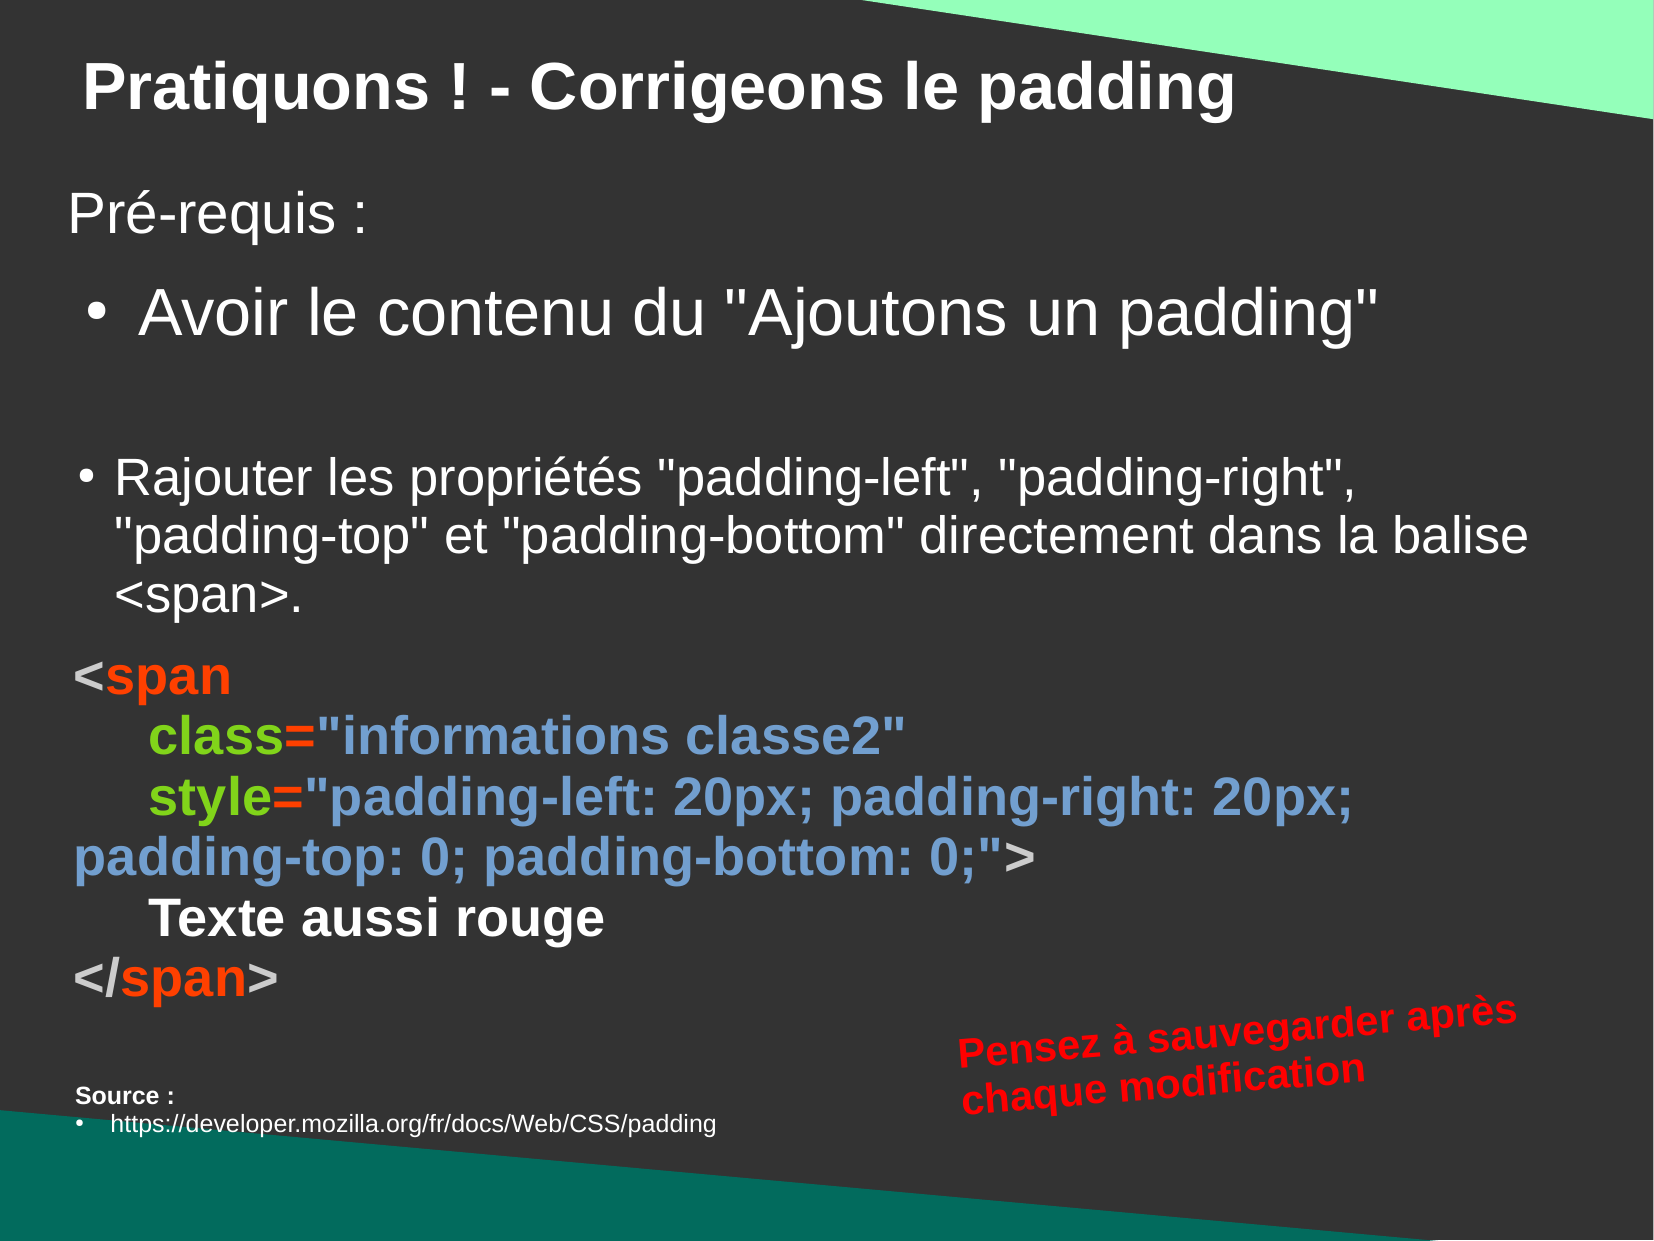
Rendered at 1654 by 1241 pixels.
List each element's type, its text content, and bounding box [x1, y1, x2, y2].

title Pratiquons ! - Corrigeons le padding [82, 49, 1571, 152]
text_box Pensez à sauvegarder après chaque modification [940, 974, 1555, 1161]
text_box <span class="informations classe2" style="padding-left: 20px; padding-right: 20px; padding-top: 0; padding-bottom: 0;"> Texte aussi rouge </span> [59, 637, 1607, 1016]
list Rajouter les propriétés "padding-left", "padding-right", "padding-top" et "padding-bottom" directement dans la balise <span>. [64, 447, 1589, 626]
list Pré-requis : Avoir le contenu du "Ajoutons un padding" [67, 180, 1607, 390]
text_box Source : https://developer.mozilla.org/fr/docs/Web/CSS/padding [60, 1074, 756, 1217]
text_box [861, 0, 1654, 120]
